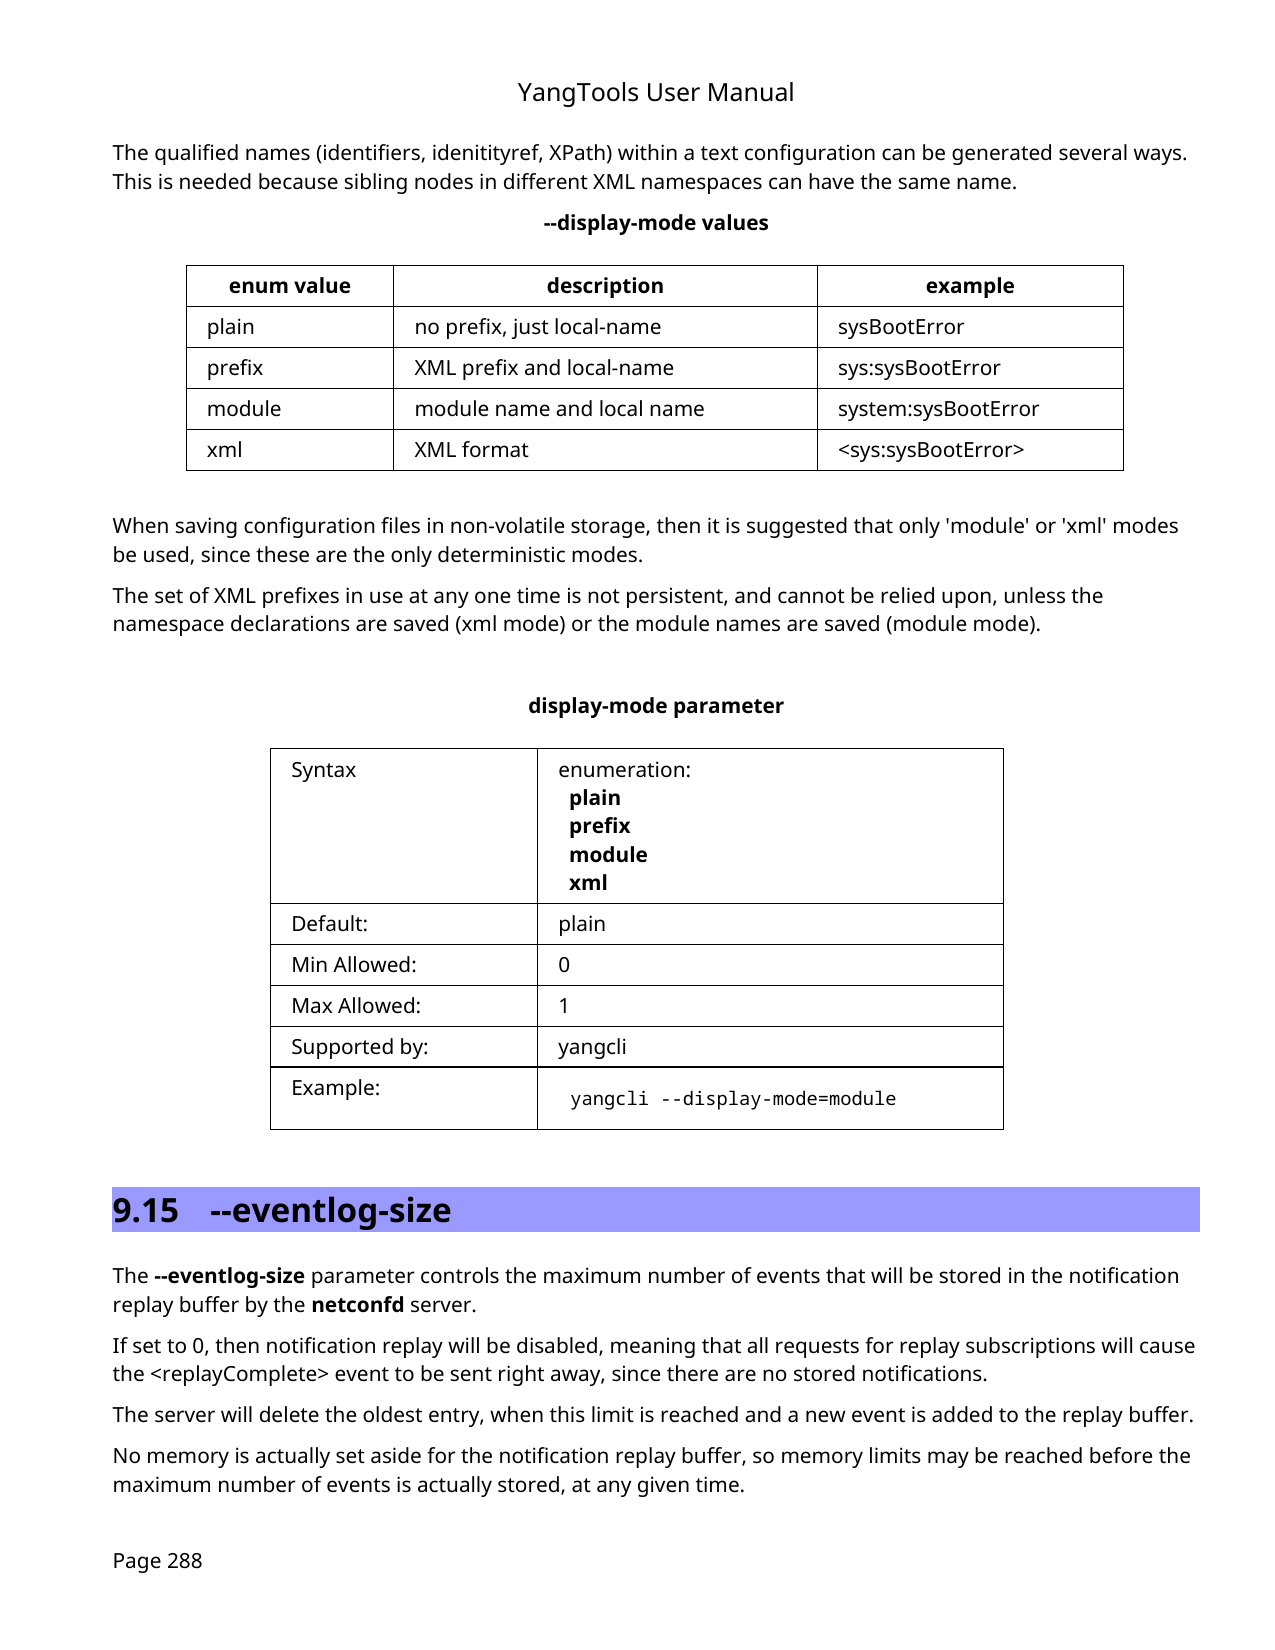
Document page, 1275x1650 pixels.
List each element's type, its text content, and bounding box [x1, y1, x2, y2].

table_cell xml [187, 430, 393, 469]
table_cell no prefix, just local-name [394, 307, 817, 347]
table_header description [394, 266, 817, 306]
subtitle --eventlog-size [112, 1187, 1200, 1232]
table_header Syntax [271, 749, 537, 903]
table_header example [818, 266, 1123, 306]
table_cell XML prefix and local-name [394, 348, 817, 388]
table_cell 0 [538, 945, 1003, 984]
table_cell yangcli [538, 1027, 1003, 1066]
table_cell Min Allowed: [271, 945, 537, 984]
text If set to 0, then notification replay will be disabled, meaning that all requests for replay subscriptions will cause the <replayComplete> event to be sent right away, since there are no stored notifications. [112, 1331, 1200, 1388]
table_cell Supported by: [271, 1027, 537, 1066]
text The set of XML prefixes in use at any one time is not persistent, and cannot be relied upon, unless the namespace declarations are saved (xml mode) or the module names are saved (module mode). [112, 581, 1200, 638]
table_cell sysBootError [818, 307, 1123, 347]
text The qualified names (identifiers, idenitityref, XPath) within a text configuration can be generated several ways. This is needed because sibling nodes in different XML namespaces can have the same name. [112, 138, 1200, 195]
table_cell <sys:sysBootError> [818, 430, 1123, 469]
table_cell module name and local name [394, 389, 817, 428]
subtitle --display-mode values [127, 208, 1185, 236]
table_cell yangcli --display-mode=module [538, 1068, 1003, 1128]
text No memory is actually set aside for the notification replay buffer, so memory limits may be reached before the maximum number of events is actually stored, at any given time. [112, 1441, 1200, 1498]
table_header enumeration: plain prefix module xml [538, 749, 1003, 903]
subtitle display-mode parameter [127, 691, 1185, 719]
table_cell prefix [187, 348, 393, 388]
table_cell sys:sysBootError [818, 348, 1123, 388]
table_cell plain [187, 307, 393, 347]
table_cell system:sysBootError [818, 389, 1123, 428]
table_cell 1 [538, 986, 1003, 1026]
table_header enum value [187, 266, 393, 306]
table_cell Max Allowed: [271, 986, 537, 1026]
table_cell Example: [271, 1068, 537, 1128]
text The server will delete the oldest entry, when this limit is reached and a new event is added to the replay buffer. [112, 1400, 1200, 1429]
table_cell module [187, 389, 393, 428]
text The --eventlog-size parameter controls the maximum number of events that will be stored in the notification replay buffer by the netconfd server. [112, 1262, 1200, 1318]
table_cell plain [538, 904, 1003, 944]
table_cell Default: [271, 904, 537, 944]
table_cell XML format [394, 430, 817, 469]
text When saving configuration files in non-volatile storage, then it is suggested that only 'module' or 'xml' modes be used, since these are the only deterministic modes. [112, 511, 1200, 568]
